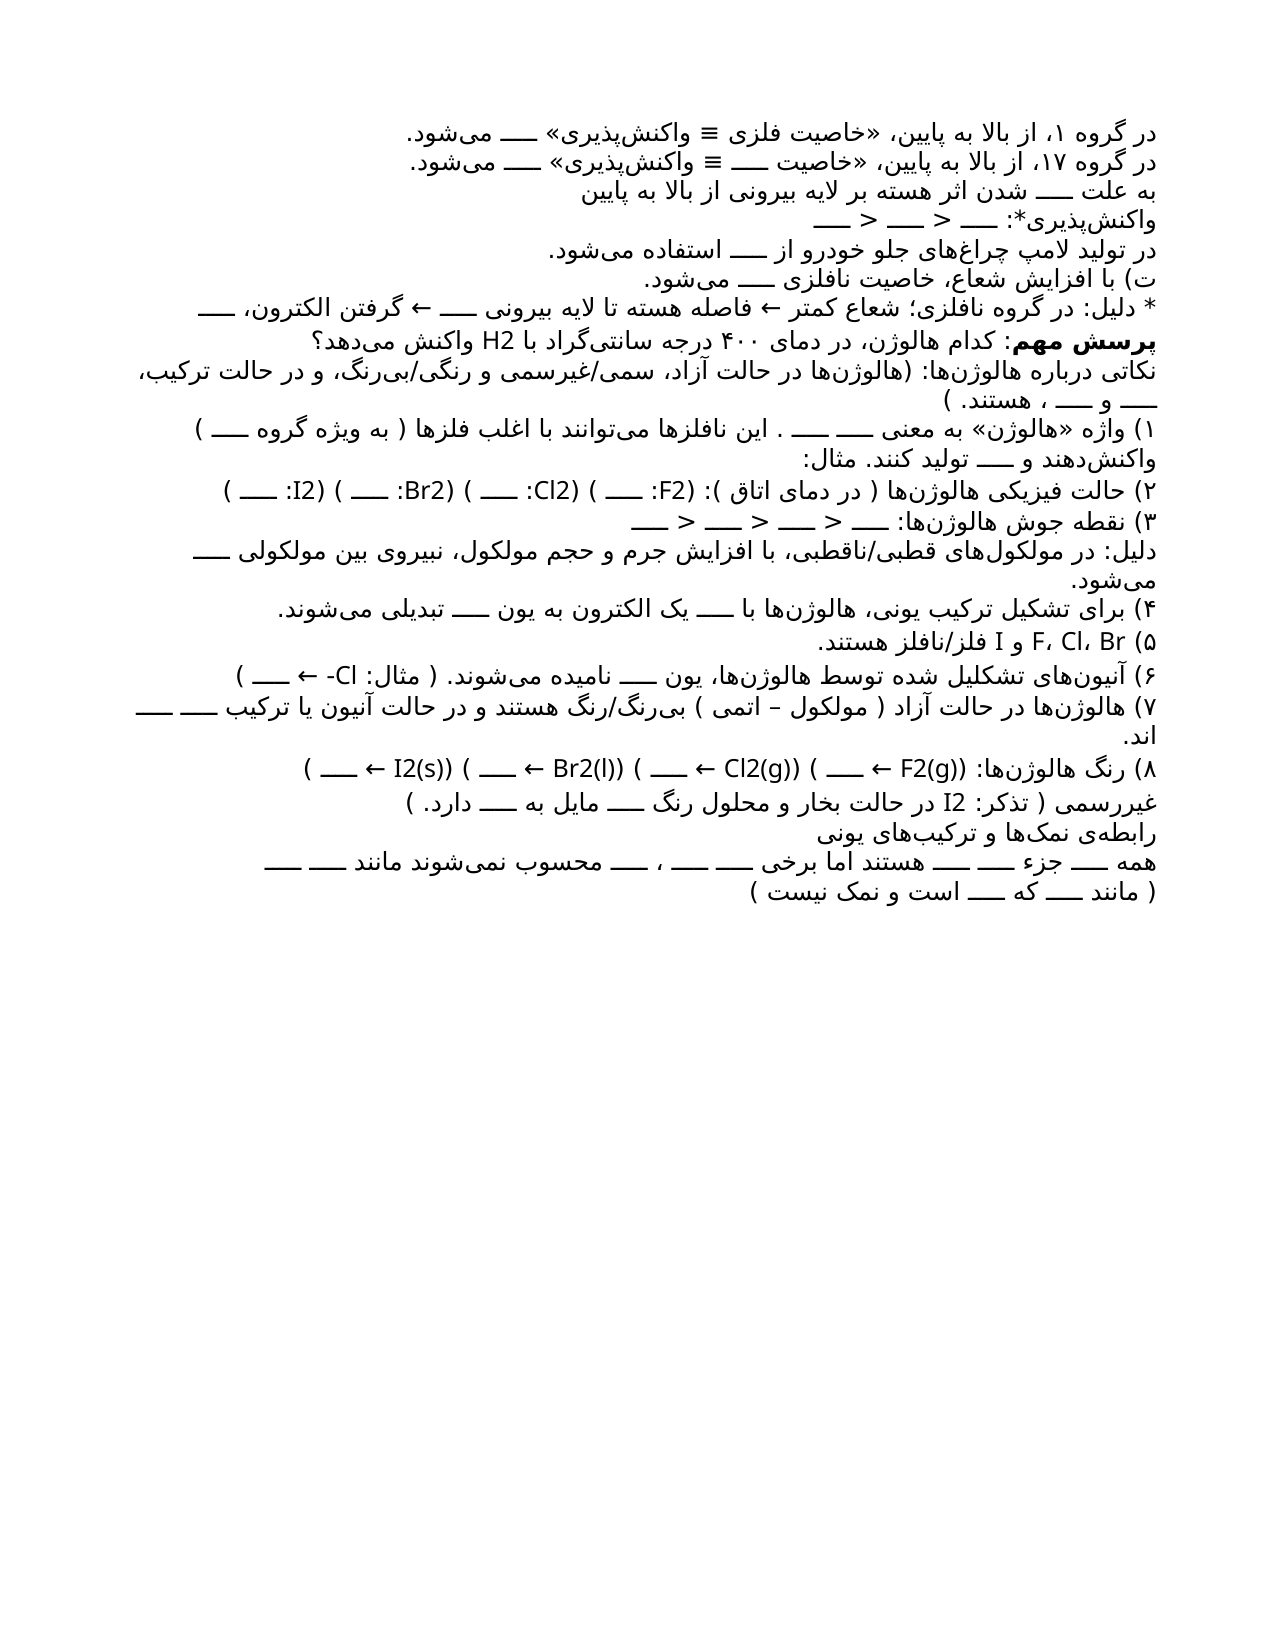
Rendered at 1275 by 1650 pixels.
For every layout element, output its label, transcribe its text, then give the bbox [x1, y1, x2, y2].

text ( مانند ـــــ که ـــــ است و نمک نیست ) [118, 877, 1157, 906]
text واکنش‌پذیری*: ـــــ < ـــــ < ـــــ [118, 206, 1157, 235]
text ۶) آنیون‌های تشکلیل شده توسط هالوژن‌ها، یون ـــــ نامیده می‌شوند. ( مثال: Cl- ← ـــــ ) [118, 658, 1157, 692]
text ۱) واژه «هالوژن» به معنی ـــــ ـــــ . این نافلز‌ها می‌توانند با اغلب فلز‌ها ( به ویژه گروه ـــــ ) [118, 415, 1157, 444]
text ۴) برای تشکیل ترکیب یونی، هالوژن‌ها با ـــــ یک الکترون به یون ـــــ تبدیلی می‌شوند. [118, 594, 1157, 624]
text دلیل: در مولکول‌های قطبی/ناقطبی، با افزایش جرم و حجم مولکول، نبیروی بین مولکولی ـــــ می‌شود. [118, 536, 1157, 594]
text به علت ـــــ شدن اثر هسته بر لایه بیرونی از بالا به پایین [118, 176, 1157, 206]
text ۳) نقطه جوش هالوژن‌ها: ـــــ < ـــــ < ـــــ < ـــــ [118, 507, 1157, 536]
text در گروه ۱۷، از بالا به پایین، «خاصیت ـــــ ≡ واکنش‌پذیری» ـــــ می‌شود. [118, 147, 1157, 176]
text همه ـــــ جزء ـــــ ـــــ هستند اما برخی ـــــ ـــــ ، ـــــ محسوب نمی‌شوند مانند ـــــ ـــــ [118, 847, 1157, 877]
text در گروه ۱، از بالا به پایین، «خاصیت فلزی ≡ واکنش‌پذیری» ـــــ می‌شود. [118, 118, 1157, 147]
text غیررسمی ( تذکر: I2 در حالت بخار و محلول رنگ ـــــ مایل به ـــــ دارد. ) [118, 784, 1157, 818]
text نکاتی درباره هالوژن‌ها: (هالوژن‌ها در حالت آزاد، سمی/غیرسمی و رنگی/بی‌رنگ، و در حالت ترکیب، ـــــ و ـــــ ، هستند. ) [118, 356, 1157, 415]
text * دلیل: در گروه نافلزی؛ شعاع کمتر ← فاصله هسته تا لایه بیرونی ـــــ ← گرفتن الکترون، ـــــ [118, 293, 1157, 322]
text ۲) حالت فیزیکی هالوژن‌ها ( در دمای اتاق ): (F2: ـــــ ) (Cl2: ـــــ ) (Br2: ـــــ ) (I2: ـــــ ) [118, 473, 1157, 507]
text واکنش‌دهند و ـــــ تولید کنند. مثال: [118, 444, 1157, 473]
text ت) با افزایش شعاع، خاصیت نافلزی ـــــ می‌شود. [118, 264, 1157, 293]
text ۵) F، Cl، Br و I فلز/نافلز هستند. [118, 624, 1157, 658]
text ۷) هالوژن‌ها در حالت آزاد ( مولکول – اتمی ) بی‌رنگ/رنگ هستند و در حالت آنیون یا ترکیب ـــــ ـــــ اند. [118, 692, 1157, 750]
text رابطه‌ی نمک‌ها و ترکیب‌های یونی [118, 818, 1157, 847]
text پرسش مهم: کدام هالوژن، در دمای ۴۰۰ درجه سانتی‌گراد با H2 واکنش می‌دهد؟ [118, 322, 1157, 356]
text ۸) رنگ هالوژن‌ها: (F2(g) ← ـــــ ) (Cl2(g) ← ـــــ ) (Br2(l) ← ـــــ ) (I2(s) ← ـــــ ) [118, 750, 1157, 784]
text در تولید لامپ چراغ‌های جلو خودرو از ـــــ استفاده می‌شود. [118, 235, 1157, 264]
